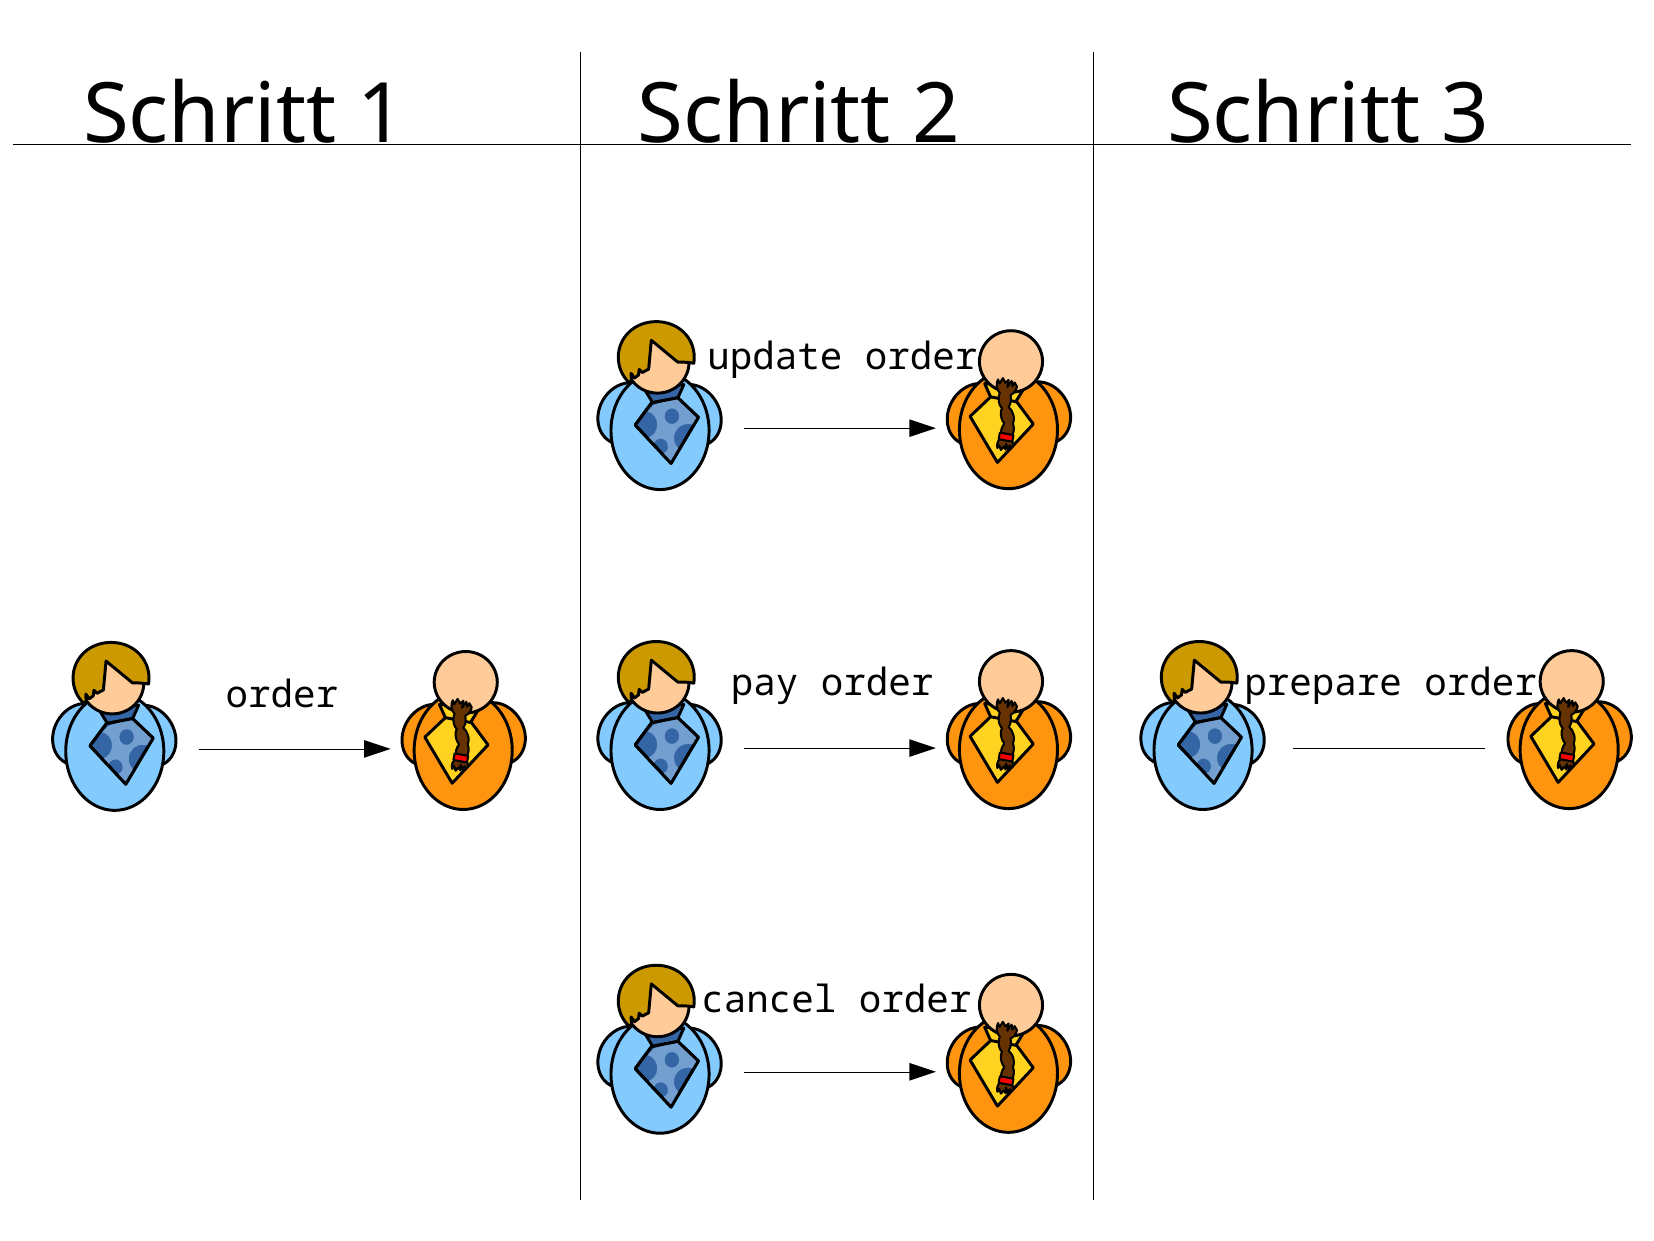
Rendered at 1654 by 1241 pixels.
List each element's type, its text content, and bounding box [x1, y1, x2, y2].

text_box update order [692, 321, 993, 424]
text_box pay order [716, 647, 949, 750]
text_box [638, 1044, 691, 1103]
text_box [1140, 641, 1263, 810]
text_box [1509, 650, 1632, 809]
text_box Schritt 3 [1152, 46, 1593, 145]
text_box [52, 642, 176, 811]
text_box Schritt 2 [623, 46, 1068, 145]
text_box [949, 650, 1071, 809]
text_box [597, 965, 721, 1134]
text_box [597, 321, 721, 490]
text_box [947, 330, 1071, 489]
text_box [597, 641, 720, 810]
text_box order [210, 660, 489, 719]
text_box cancel order [686, 965, 987, 1068]
text_box [444, 651, 488, 660]
text_box [1181, 720, 1231, 780]
text_box [947, 974, 1071, 1133]
text_box Schritt 1 [68, 46, 500, 145]
text_box prepare order [1229, 647, 1552, 750]
text_box [402, 661, 526, 810]
text_box [638, 400, 692, 460]
